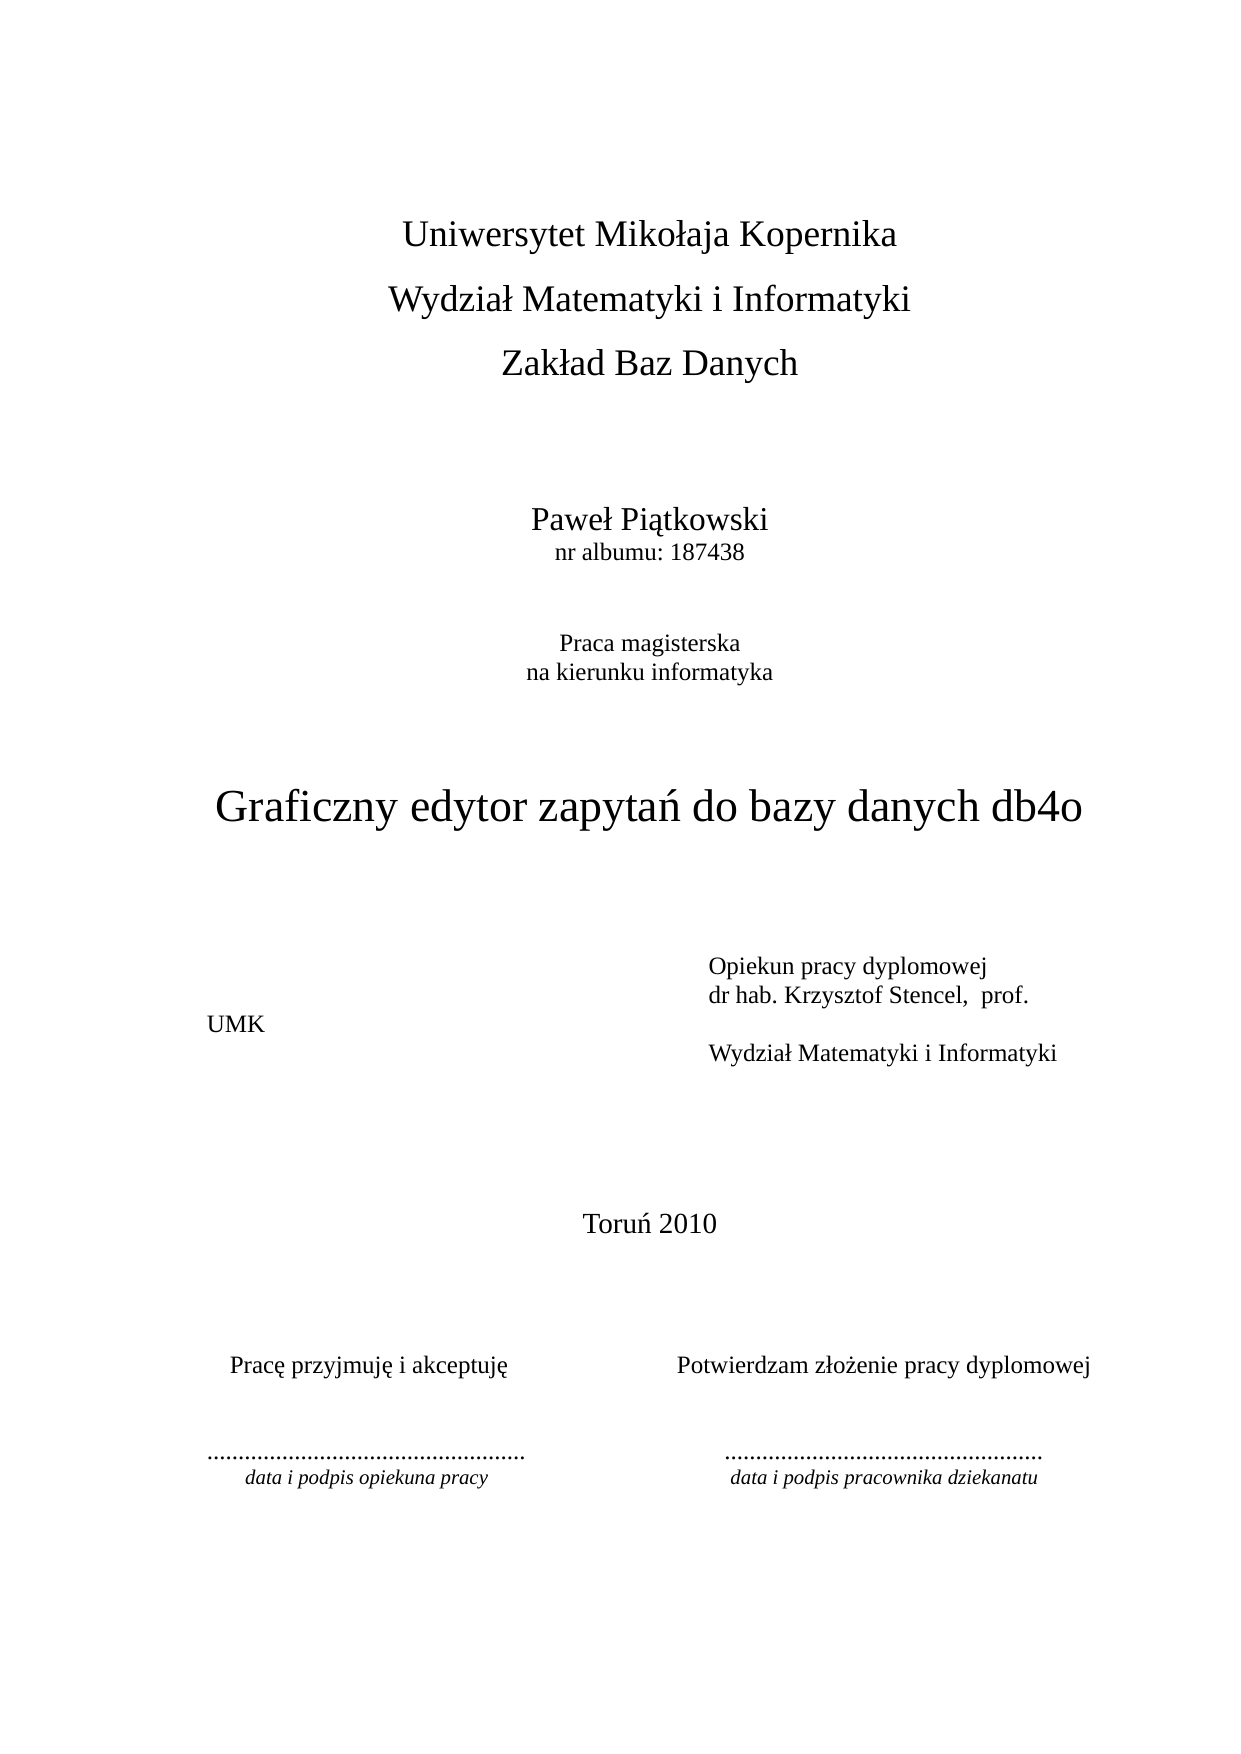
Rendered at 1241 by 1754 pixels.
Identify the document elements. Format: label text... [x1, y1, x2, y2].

text Toruń 2010 [207, 1206, 1093, 1240]
text na kierunku informatyka [207, 657, 1093, 686]
text ................................................... ................................................... [207, 1436, 1093, 1465]
text Pracę przyjmuję i akceptuję Potwierdzam złożenie pracy dyplomowej [207, 1350, 1093, 1379]
text Opiekun pracy dyplomowej [207, 951, 1093, 980]
text Paweł Piątkowski [207, 499, 1093, 537]
text data i podpis opiekuna pracy data i podpis pracownika dziekanatu [207, 1465, 1093, 1489]
text Zakład Baz Danych [207, 341, 1093, 384]
text Graficzny edytor zapytań do bazy danych db4o [207, 779, 1093, 832]
text Wydział Matematyki i Informatyki [207, 1038, 1093, 1066]
text Praca magisterska [207, 628, 1093, 657]
text Wydział Matematyki i Informatyki [207, 276, 1093, 319]
text dr hab. Krzysztof Stencel, prof. UMK [207, 980, 1093, 1038]
text nr albumu: 187438 [207, 537, 1093, 566]
text Uniwersytet Mikołaja Kopernika [207, 211, 1093, 254]
